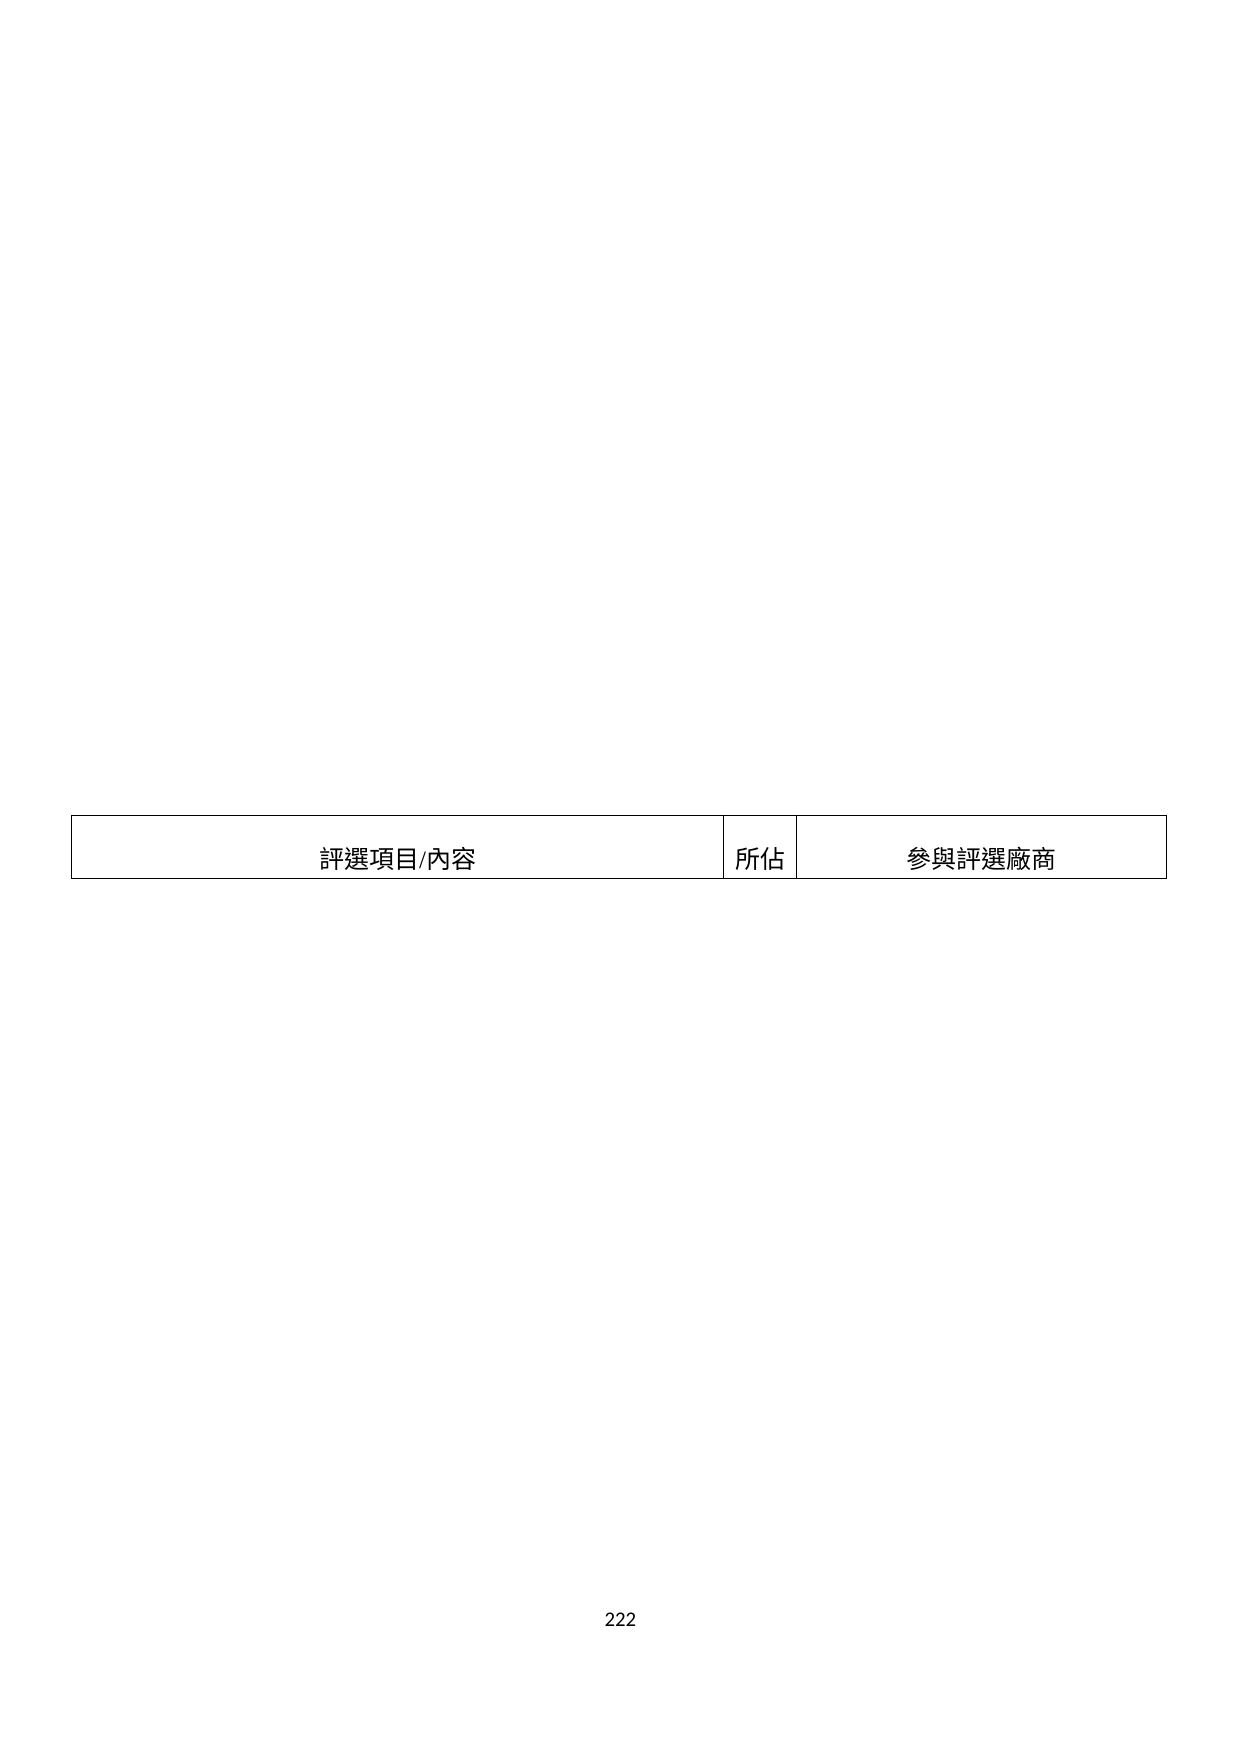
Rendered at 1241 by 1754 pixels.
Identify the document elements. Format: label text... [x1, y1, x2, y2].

table_header 參與評選廠商 [797, 816, 1166, 878]
table_header 評選項目/內容 [72, 816, 723, 878]
table_header 所佔 [724, 816, 796, 878]
